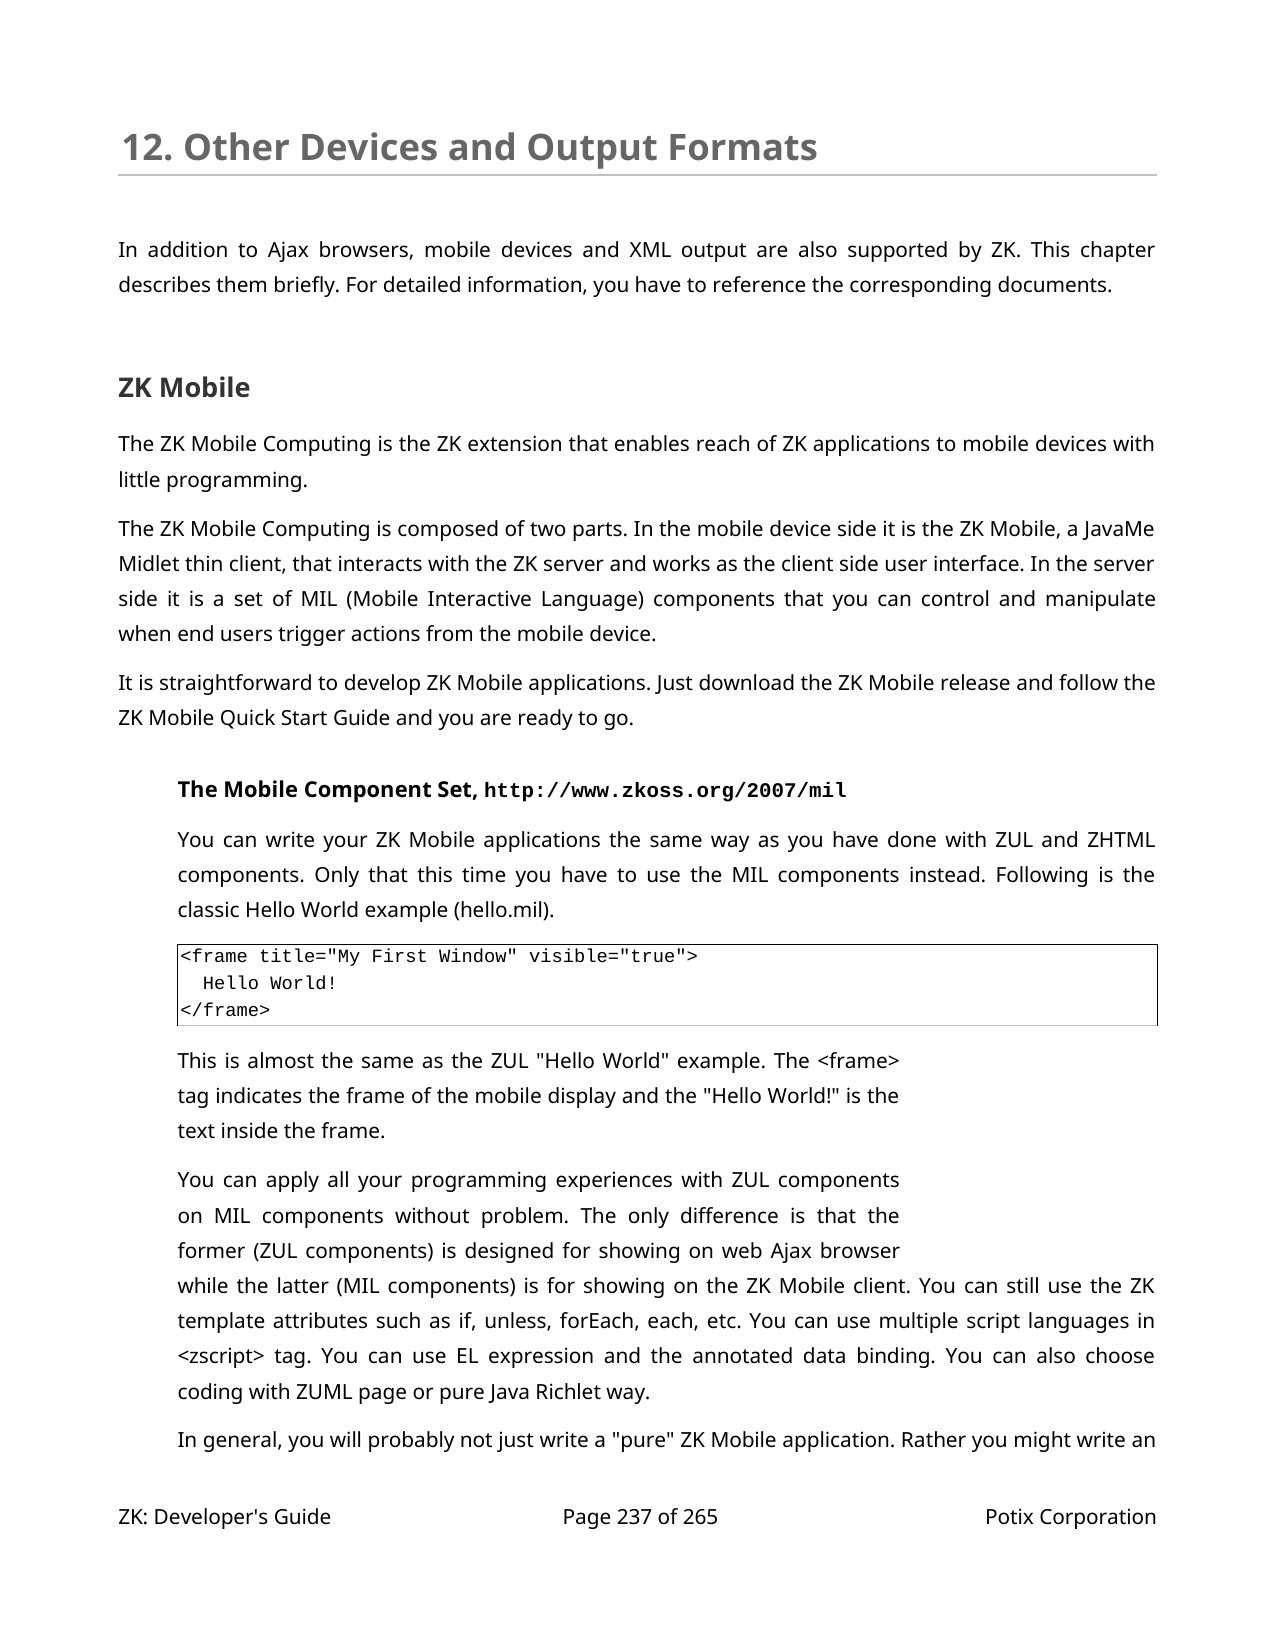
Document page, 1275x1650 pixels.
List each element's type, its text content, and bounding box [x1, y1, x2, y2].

text You can apply all your programming experiences with ZUL components on MIL components without problem. The only difference is that the former (ZUL components) is designed for showing on web Ajax browser while the latter (MIL components) is for showing on the ZK Mobile client. You can still use the ZK template attributes such as if, unless, forEach, each, etc. You can use multiple script languages in <zscript> tag. You can use EL expression and the annotated data binding. You can also choose coding with ZUML page or pure Java Richlet way. [177, 1166, 1157, 1405]
text It is straightforward to develop ZK Mobile applications. Just download the ZK Mobile release and follow the ZK Mobile Quick Start Guide and you are ready to go. [118, 668, 1157, 732]
text In addition to Ajax browsers, mobile devices and XML output are also supported by ZK. This chapter describes them briefly. For detailed information, you have to reference the corresponding documents. [118, 235, 1157, 298]
text <frame title="My First Window" visible="true"> [178, 945, 1157, 968]
text In general, you will probably not just write a "pure" ZK Mobile application. Rather you might write an [177, 1426, 1157, 1454]
text The ZK Mobile Computing is the ZK extension that enables reach of ZK applications to mobile devices with little programming. [118, 429, 1157, 493]
subtitle ZK Mobile [118, 369, 1157, 406]
subtitle The Mobile Component Set, http://www.zkoss.org/2007/mil [177, 774, 1157, 804]
text This is almost the same as the ZUL "Hello World" example. The <frame> tag indicates the frame of the mobile display and the "Hello World!" is the text inside the frame. [177, 1046, 1157, 1145]
text You can write your ZK Mobile applications the same way as you have done with ZUL and ZHTML components. Only that this time you have to use the MIL components instead. Following is the classic Hello World example (hello.mil). [177, 825, 1157, 923]
text </frame> [178, 998, 1157, 1025]
subtitle 12. Other Devices and Output Formats [118, 118, 1157, 174]
text Hello World! [178, 971, 1157, 995]
text The ZK Mobile Computing is composed of two parts. In the mobile device side it is the ZK Mobile, a JavaMe Midlet thin client, that interacts with the ZK server and works as the client side user interface. In the server side it is a set of MIL (Mobile Interactive Language) components that you can control and manipulate when end users trigger actions from the mobile device. [118, 514, 1157, 647]
